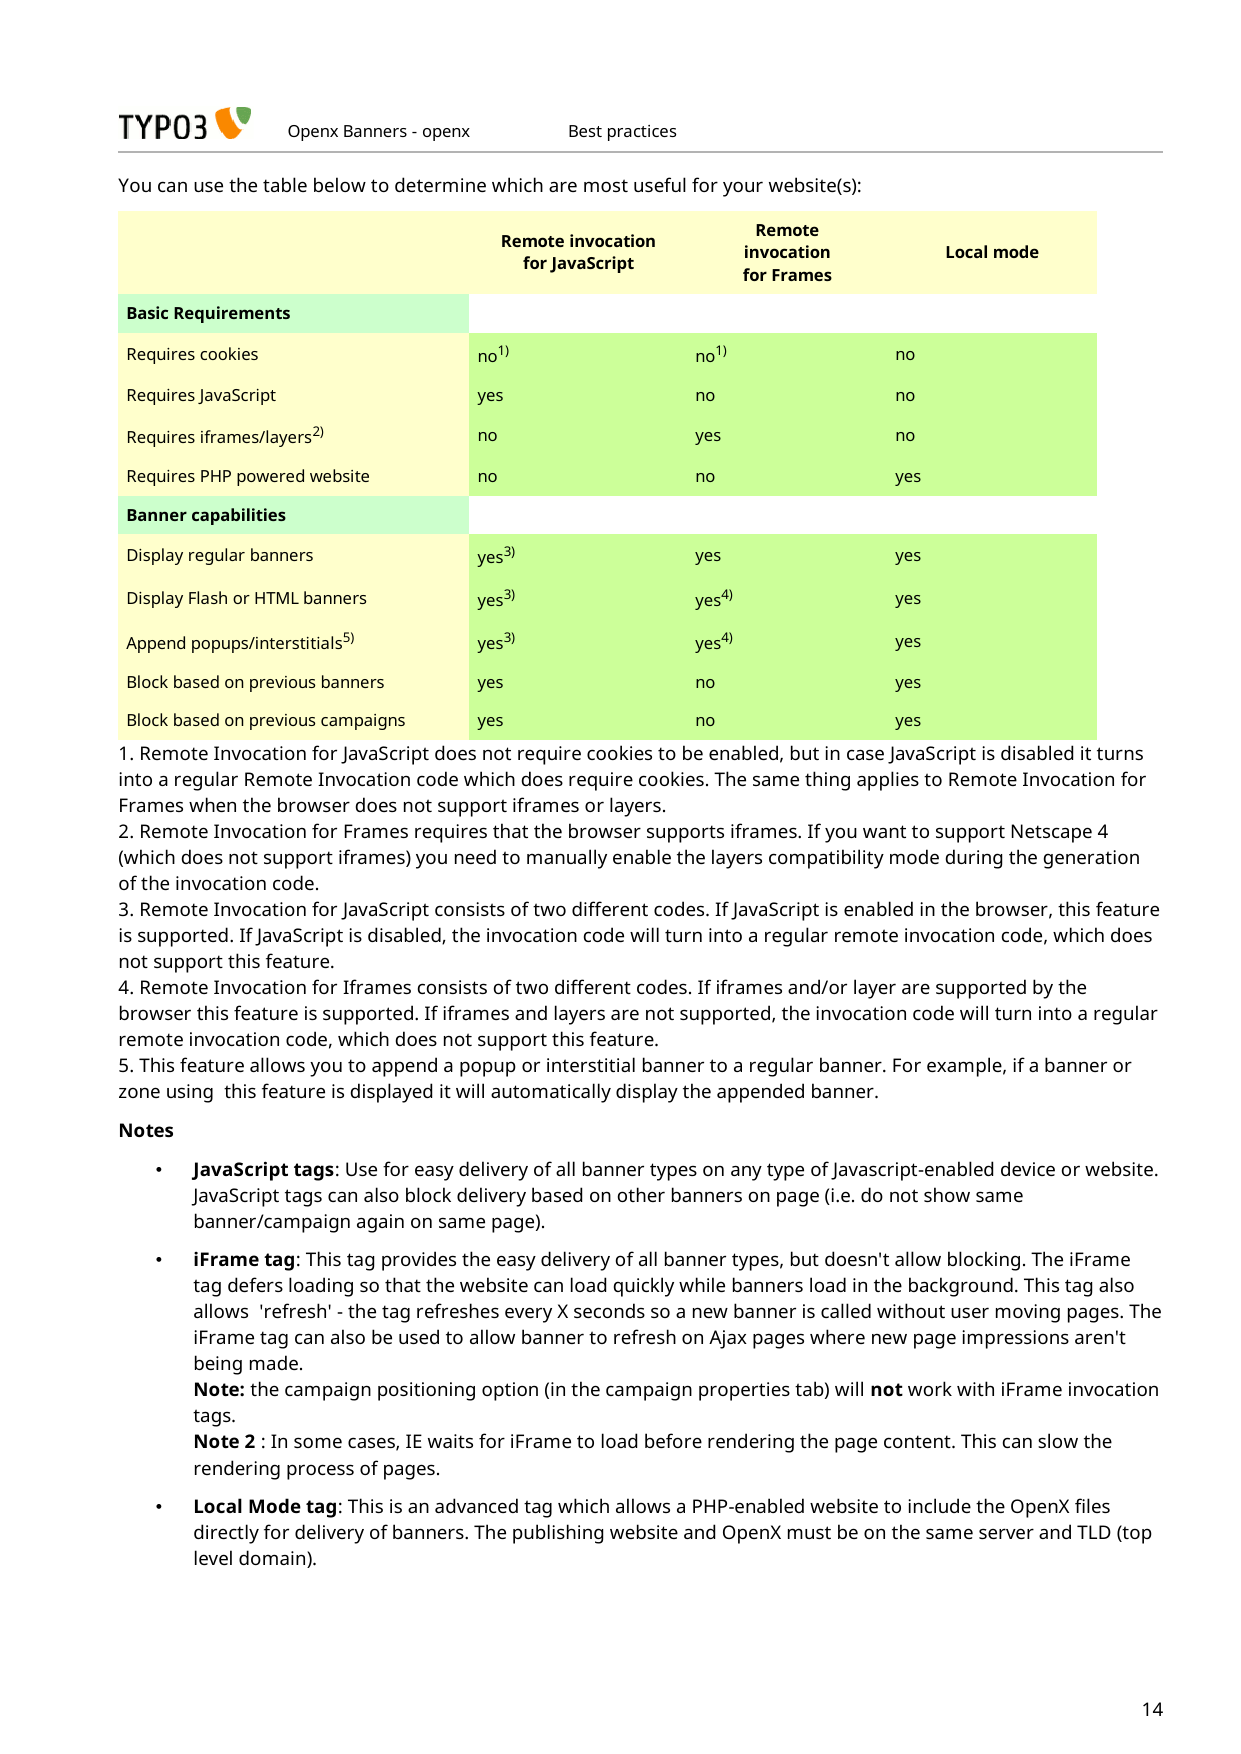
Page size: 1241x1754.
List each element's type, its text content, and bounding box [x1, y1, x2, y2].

table_cell no [687, 457, 887, 496]
table_cell Requires JavaScript [118, 376, 469, 414]
text You can use the table below to determine which are most useful for your website(s): [118, 172, 1163, 198]
table_cell no [469, 457, 687, 496]
table_cell Requires iframes/layers2) [118, 414, 469, 457]
table_cell no [887, 376, 1097, 414]
table_cell Block based on previous campaigns [118, 701, 469, 740]
list JavaScript tags: Use for easy delivery of all banner types on any type of Javascript-enabled device or website. JavaScript tags can also block delivery based on other banners on page (i.e. do not show same banner/campaign again on same page). [156, 1156, 1163, 1234]
table_cell Requires cookies [118, 333, 469, 376]
table_cell yes [469, 376, 687, 414]
table_cell no [887, 333, 1097, 376]
table_header Remote invocation for JavaScript [469, 211, 687, 294]
text 1. Remote Invocation for JavaScript does not require cookies to be enabled, but in case JavaScript is disabled it turns into a regular Remote Invocation code which does require cookies. The same thing applies to Remote Invocation for Frames when the browser does not support iframes or layers. 2. Remote Invocation for Frames requires that the browser supports iframes. If you want to support Netscape 4 (which does not support iframes) you need to manually enable the layers compatibility mode during the generation of the invocation code. 3. Remote Invocation for JavaScript consists of two different codes. If JavaScript is enabled in the browser, this feature is supported. If JavaScript is disabled, the invocation code will turn into a regular remote invocation code, which does not support this feature. 4. Remote Invocation for Iframes consists of two different codes. If iframes and/or layer are supported by the browser this feature is supported. If iframes and layers are not supported, the invocation code will turn into a regular remote invocation code, which does not support this feature. 5. This feature allows you to append a popup or interstitial banner to a regular banner. For example, if a banner or zone using this feature is displayed it will automatically display the appended banner. [118, 740, 1163, 1104]
table_header Local mode [887, 211, 1097, 294]
table_cell Display regular banners [118, 534, 469, 577]
table_cell no [469, 414, 687, 457]
text Notes [118, 1117, 1163, 1143]
table_cell yes3) [469, 620, 687, 663]
table_header [118, 211, 469, 294]
table_cell no [687, 663, 887, 701]
table_cell yes [887, 577, 1097, 620]
table_cell yes [687, 534, 887, 577]
table_cell no [687, 376, 887, 414]
table_cell Requires PHP powered website [118, 457, 469, 496]
table_cell yes [687, 414, 887, 457]
table_cell [469, 294, 1097, 333]
table_cell yes [887, 534, 1097, 577]
table_cell yes4) [687, 620, 887, 663]
table_cell yes [887, 701, 1097, 740]
table_cell no1) [687, 333, 887, 376]
list iFrame tag: This tag provides the easy delivery of all banner types, but doesn't allow blocking. The iFrame tag defers loading so that the website can load quickly while banners load in the background. This tag also allows 'refresh' - the tag refreshes every X seconds so a new banner is called without user moving pages. The iFrame tag can also be used to allow banner to refresh on Ajax pages where new page impressions aren't being made. Note: the campaign positioning option (in the campaign properties tab) will not work with iFrame invocation tags. Note 2 : In some cases, IE waits for iFrame to load before rendering the page content. This can slow the rendering process of pages. [156, 1246, 1163, 1481]
table_cell yes [469, 663, 687, 701]
picture [118, 106, 254, 139]
table_header Remote invocation for Frames [687, 211, 887, 294]
table_cell no [687, 701, 887, 740]
table_cell Basic Requirements [118, 294, 469, 333]
table_cell [469, 496, 1097, 534]
table_cell Display Flash or HTML banners [118, 577, 469, 620]
table_cell yes [469, 701, 687, 740]
table_cell yes4) [687, 577, 887, 620]
table_cell yes [887, 663, 1097, 701]
table_cell Banner capabilities [118, 496, 469, 534]
table_cell Append popups/interstitials5) [118, 620, 469, 663]
table_cell no [887, 414, 1097, 457]
table_cell yes3) [469, 577, 687, 620]
table_cell Block based on previous banners [118, 663, 469, 701]
table_cell yes [887, 457, 1097, 496]
table_cell yes [887, 620, 1097, 663]
table_cell no1) [469, 333, 687, 376]
list Local Mode tag: This is an advanced tag which allows a PHP-enabled website to include the OpenX files directly for delivery of banners. The publishing website and OpenX must be on the same server and TLD (top level domain). [156, 1493, 1163, 1571]
table_cell yes3) [469, 534, 687, 577]
